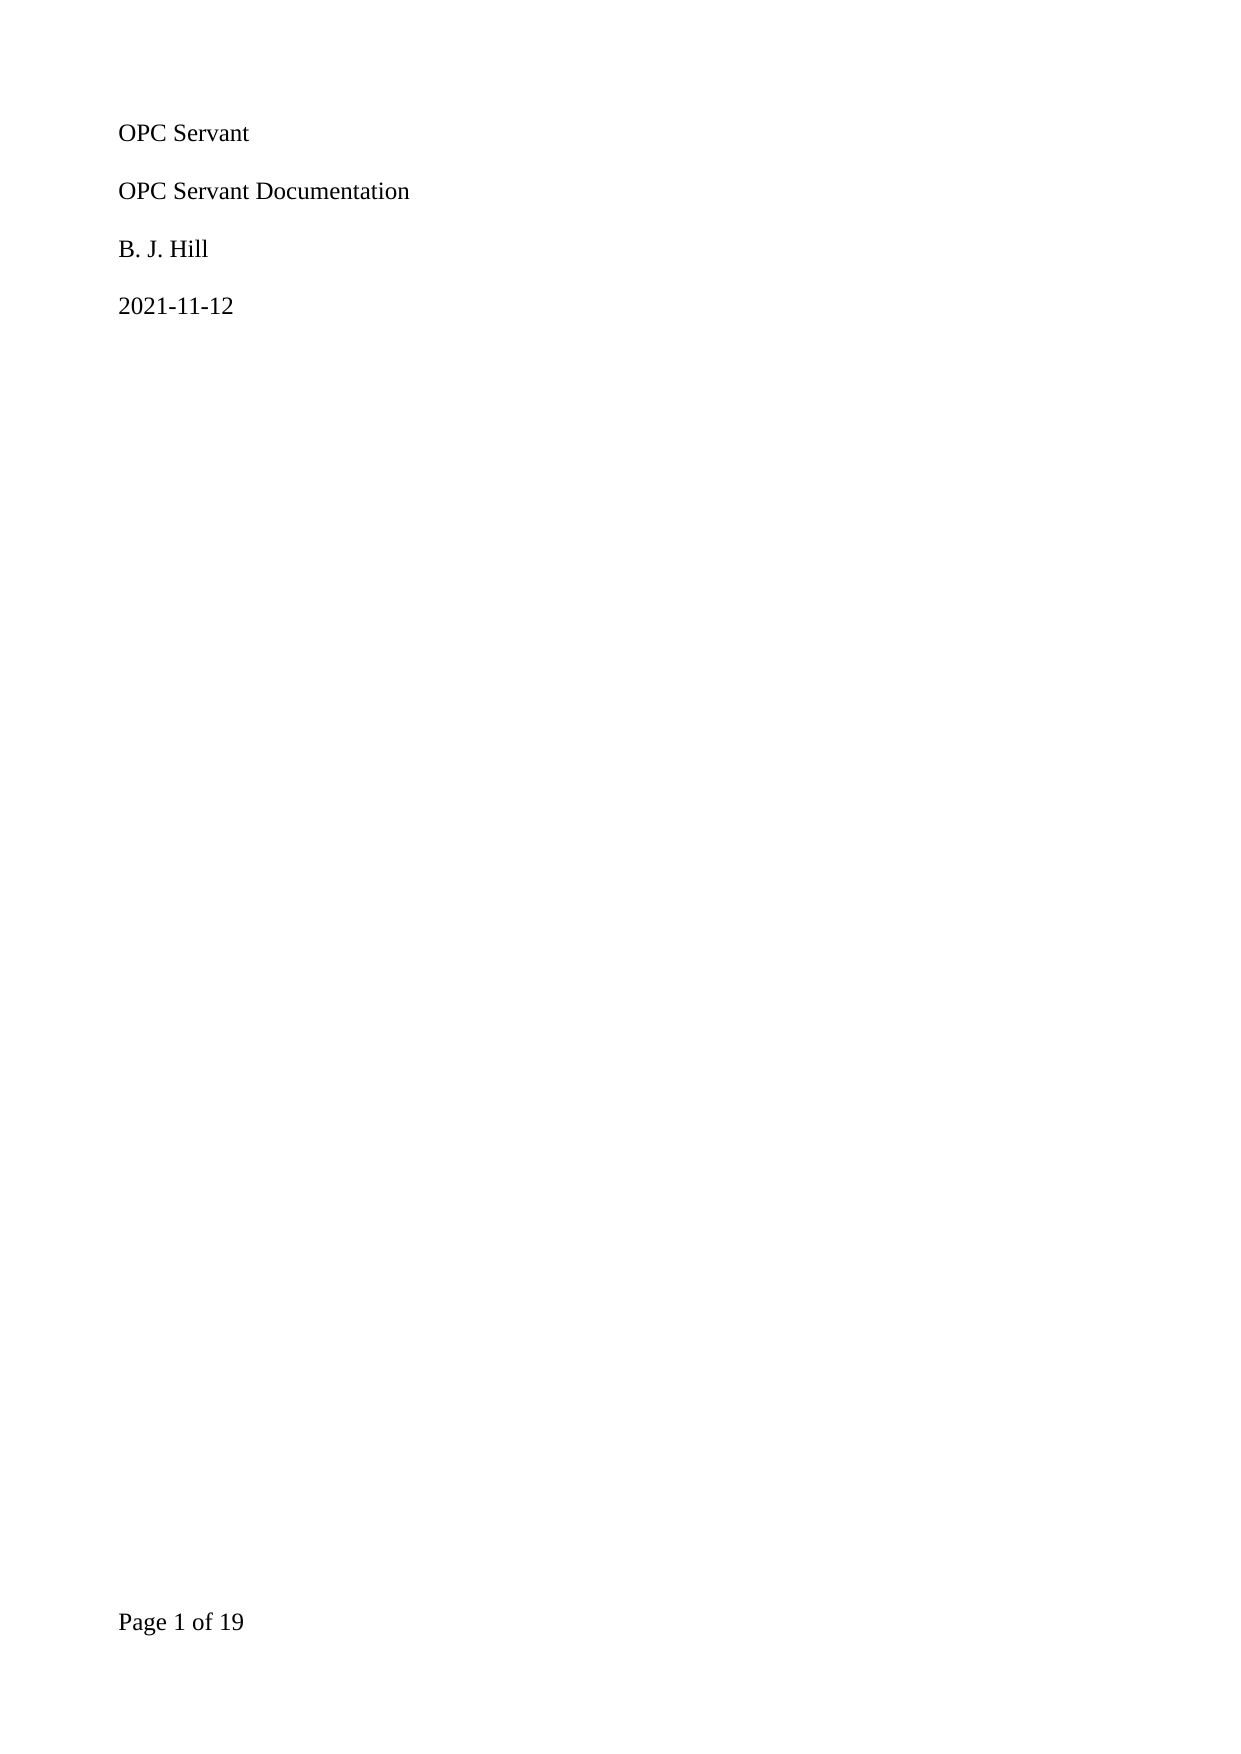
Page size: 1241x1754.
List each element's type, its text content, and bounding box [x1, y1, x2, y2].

text B. J. Hill [118, 234, 1122, 263]
text OPC Servant Documentation [118, 176, 1122, 205]
text 2021-11-12 [118, 291, 1122, 320]
